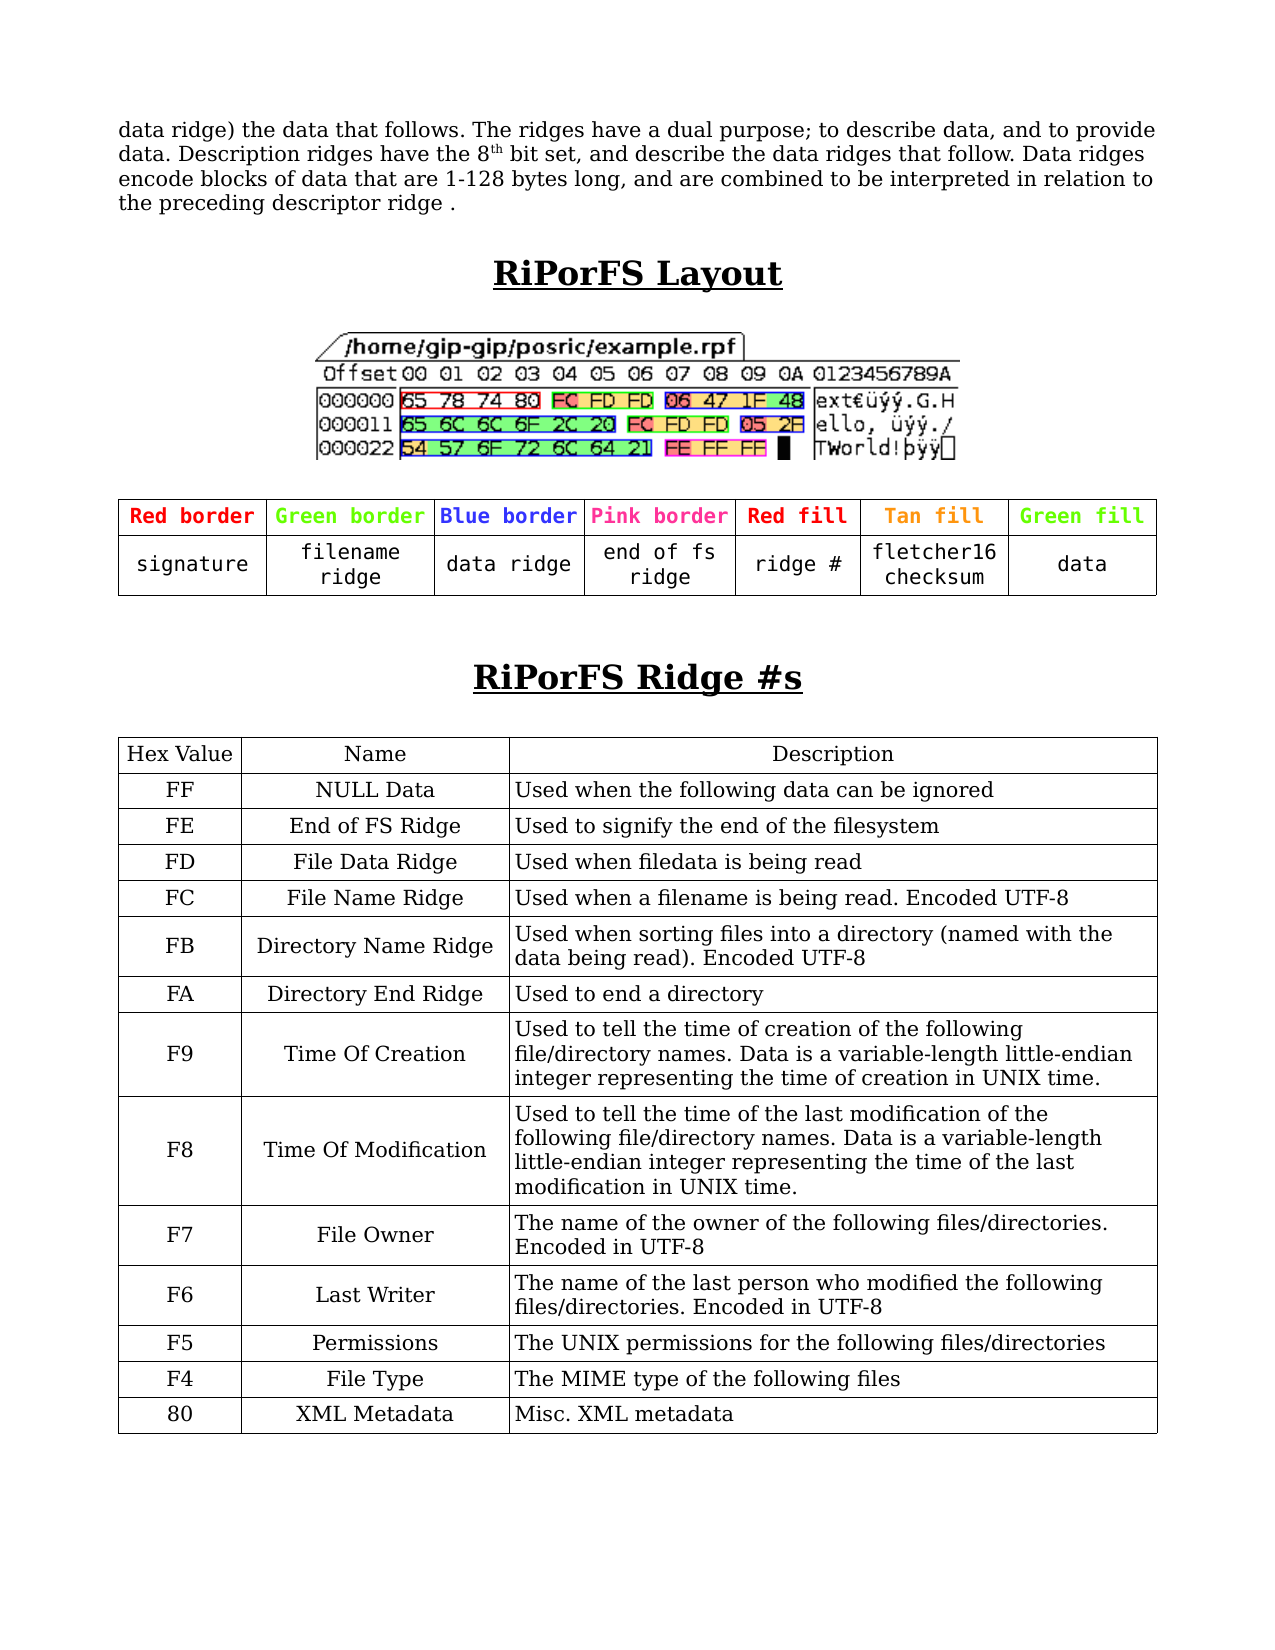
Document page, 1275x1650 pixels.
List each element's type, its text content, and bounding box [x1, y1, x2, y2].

text RiPorFS Ridge #s [118, 658, 1157, 697]
table_cell Used when the following data can be ignored [510, 774, 1157, 808]
table_header Pink border [585, 500, 735, 534]
table_cell File Type [242, 1362, 509, 1397]
table_cell F9 [119, 1013, 241, 1096]
table_cell F5 [119, 1326, 241, 1361]
table_cell Misc. XML metadata [510, 1398, 1157, 1432]
table_cell Used when sorting files into a directory (named with the data being read). Encoded UTF-8 [510, 917, 1157, 976]
table_cell XML Metadata [242, 1398, 509, 1432]
table_cell F7 [119, 1206, 241, 1265]
table_header Blue border [435, 500, 584, 534]
table_cell End of FS Ridge [242, 809, 509, 844]
table_cell data [1009, 536, 1156, 595]
table_cell F4 [119, 1362, 241, 1397]
table_cell Time Of Modification [242, 1097, 509, 1205]
table_cell The MIME type of the following files [510, 1362, 1157, 1397]
table_cell Time Of Creation [242, 1013, 509, 1096]
table_cell The UNIX permissions for the following files/directories [510, 1326, 1157, 1361]
table_cell File Owner [242, 1206, 509, 1265]
table_cell fletcher16 checksum [861, 536, 1008, 595]
text data ridge) the data that follows. The ridges have a dual purpose; to describe data, and to provide data. Description ridges have the 8th bit set, and describe the data ridges that follow. Data ridges encode blocks of data that are 1-128 bytes long, and are combined to be interpreted in relation to the preceding descriptor ridge . [118, 118, 1157, 215]
table_header Green border [267, 500, 434, 534]
table_cell ridge # [736, 536, 860, 595]
table_cell Last Writer [242, 1266, 509, 1325]
table_header Hex Value [119, 738, 241, 772]
table_cell File Data Ridge [242, 845, 509, 880]
table_cell filename ridge [267, 536, 434, 595]
table_cell FB [119, 917, 241, 976]
table_cell Permissions [242, 1326, 509, 1361]
table_cell NULL Data [242, 774, 509, 808]
table_cell The name of the owner of the following files/directories. Encoded in UTF-8 [510, 1206, 1157, 1265]
table_cell Used to signify the end of the filesystem [510, 809, 1157, 844]
table_cell Used to tell the time of creation of the following file/directory names. Data is a variable-length little-endian integer representing the time of creation in UNIX time. [510, 1013, 1157, 1096]
table_cell F6 [119, 1266, 241, 1325]
table_header Red border [119, 500, 266, 534]
table_cell Directory Name Ridge [242, 917, 509, 976]
table_cell FD [119, 845, 241, 880]
table_header Red fill [736, 500, 860, 534]
table_header Description [510, 738, 1157, 772]
picture [315, 332, 960, 460]
table_cell Used when filedata is being read [510, 845, 1157, 880]
table_cell end of fs ridge [585, 536, 735, 595]
table_header Tan fill [861, 500, 1008, 534]
table_cell FE [119, 809, 241, 844]
table_cell data ridge [435, 536, 584, 595]
table_cell F8 [119, 1097, 241, 1205]
table_cell FF [119, 774, 241, 808]
table_cell Used to end a directory [510, 977, 1157, 1012]
table_cell Directory End Ridge [242, 977, 509, 1012]
table_cell File Name Ridge [242, 881, 509, 916]
table_cell The name of the last person who modified the following files/directories. Encoded in UTF-8 [510, 1266, 1157, 1325]
table_cell signature [119, 536, 266, 595]
table_cell Used when a filename is being read. Encoded UTF-8 [510, 881, 1157, 916]
table_cell 80 [119, 1398, 241, 1432]
table_cell Used to tell the time of the last modification of the following file/directory names. Data is a variable-length little-endian integer representing the time of the last modification in UNIX time. [510, 1097, 1157, 1205]
text RiPorFS Layout [118, 254, 1157, 293]
table_header Green fill [1009, 500, 1156, 534]
table_cell FA [119, 977, 241, 1012]
table_header Name [242, 738, 509, 772]
table_cell FC [119, 881, 241, 916]
